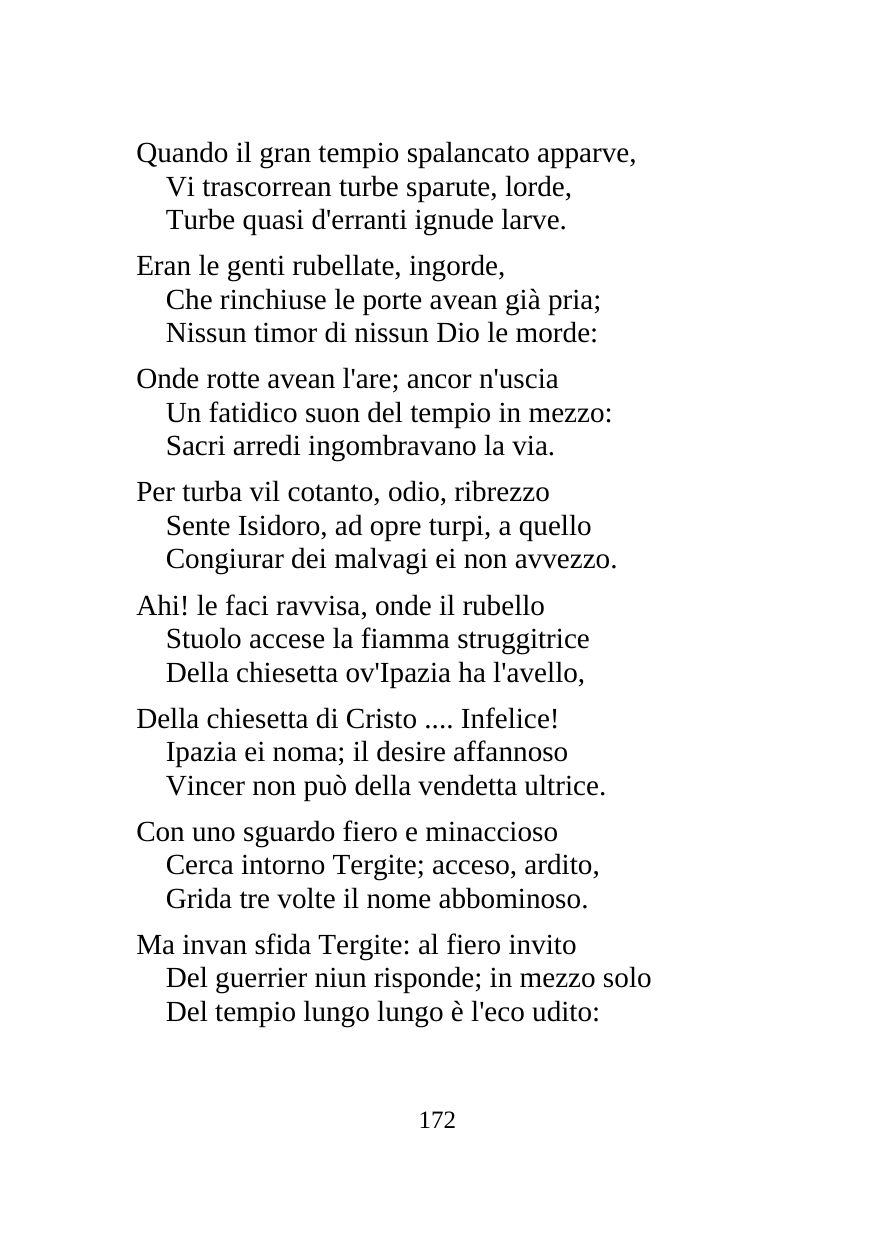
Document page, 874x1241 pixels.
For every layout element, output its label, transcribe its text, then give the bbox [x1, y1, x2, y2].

text Della chiesetta di Cristo .... Infelice! Ipazia ei noma; il desire affannoso Vincer non può della vendetta ultrice. [136, 701, 768, 801]
text Quando il gran tempio spalancato apparve, Vi trascorrean turbe sparute, lorde, Turbe quasi d'erranti ignude larve. [136, 135, 768, 236]
text Con uno sguardo fiero e minaccioso Cerca intorno Tergite; acceso, ardito, Grida tre volte il nome abbominoso. [136, 814, 768, 914]
text Ma invan sfida Tergite: al fiero invito Del guerrier niun risponde; in mezzo solo Del tempio lungo lungo è l'eco udito: [136, 927, 768, 1028]
text Onde rotte avean l'are; ancor n'uscia Un fatidico suon del tempio in mezzo: Sacri arredi ingombravano la via. [136, 361, 768, 462]
text Eran le genti rubellate, ingorde, Che rinchiuse le porte avean già pria; Nissun timor di nissun Dio le morde: [136, 248, 768, 349]
text Ahi! le faci ravvisa, onde il rubello Stuolo accese la fiamma struggitrice Della chiesetta ov'Ipazia ha l'avello, [136, 588, 768, 688]
text Per turba vil cotanto, odio, ribrezzo Sente Isidoro, ad opre turpi, a quello Congiurar dei malvagi ei non avvezzo. [136, 474, 768, 575]
